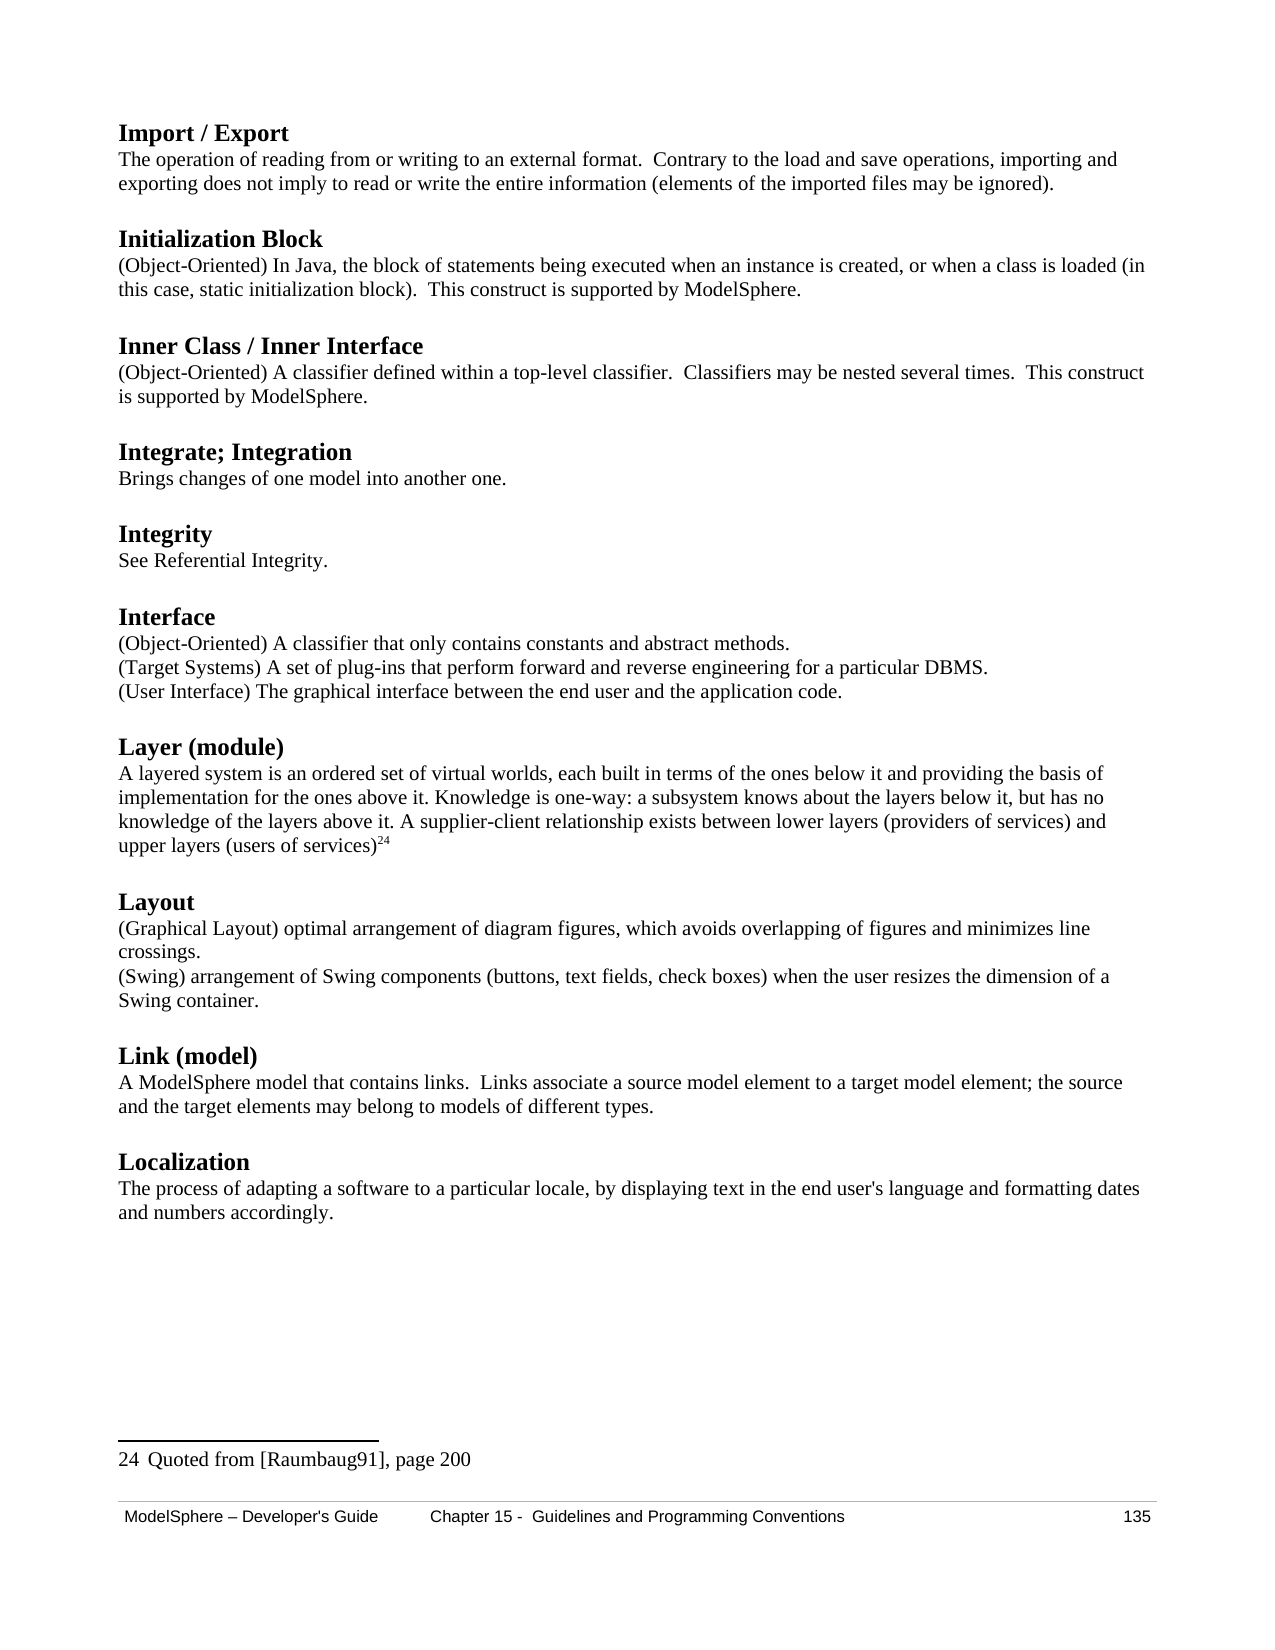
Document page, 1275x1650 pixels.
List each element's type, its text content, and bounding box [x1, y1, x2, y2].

text The process of adapting a software to a particular locale, by displaying text in the end user's language and formatting dates and numbers accordingly. [118, 1176, 1157, 1224]
text Interface [118, 602, 1157, 631]
text (Object-Oriented) A classifier defined within a top-level classifier. Classifiers may be nested several times. This construct is supported by ModelSphere. [118, 359, 1157, 408]
text Localization [118, 1147, 1157, 1176]
text The operation of reading from or writing to an external format. Contrary to the load and save operations, importing and exporting does not imply to read or write the entire information (elements of the imported files may be ignored). [118, 147, 1157, 195]
text Brings changes of one model into another one. [118, 466, 1157, 490]
text Initialization Block [118, 224, 1157, 253]
text (Target Systems) A set of plug-ins that perform forward and reverse engineering for a particular DBMS. [118, 654, 1157, 679]
text (Object-Oriented) A classifier that only contains constants and abstract methods. [118, 631, 1157, 654]
text See Referential Integrity. [118, 548, 1157, 572]
text (Swing) arrangement of Swing components (buttons, text fields, check boxes) when the user resizes the dimension of a Swing container. [118, 963, 1157, 1012]
text Layout [118, 887, 1157, 915]
text A ModelSphere model that contains links. Links associate a source model element to a target model element; the source and the target elements may belong to models of different types. [118, 1070, 1157, 1118]
text Import / Export [118, 118, 1157, 147]
text A layered system is an ordered set of virtual worlds, each built in terms of the ones below it and providing the basis of implementation for the ones above it. Knowledge is one-way: a subsystem knows about the layers below it, but has no knowledge of the layers above it. A supplier-client relationship exists between lower layers (providers of services) and upper layers (users of services) [118, 761, 1157, 857]
text (Object-Oriented) In Java, the block of statements being executed when an instance is created, or when a class is loaded (in this case, static initialization block). This construct is supported by ModelSphere. [118, 253, 1157, 301]
text Quoted from [Raumbaug91], page 200 [118, 1447, 1157, 1471]
text Inner Class / Inner Interface [118, 331, 1157, 359]
text (Graphical Layout) optimal arrangement of diagram figures, which avoids overlapping of figures and minimizes line crossings. [118, 915, 1157, 963]
text Link (model) [118, 1041, 1157, 1070]
text Integrate; Integration [118, 437, 1157, 466]
text (User Interface) The graphical interface between the end user and the application code. [118, 679, 1157, 703]
text Layer (module) [118, 732, 1157, 761]
text Integrity [118, 519, 1157, 548]
